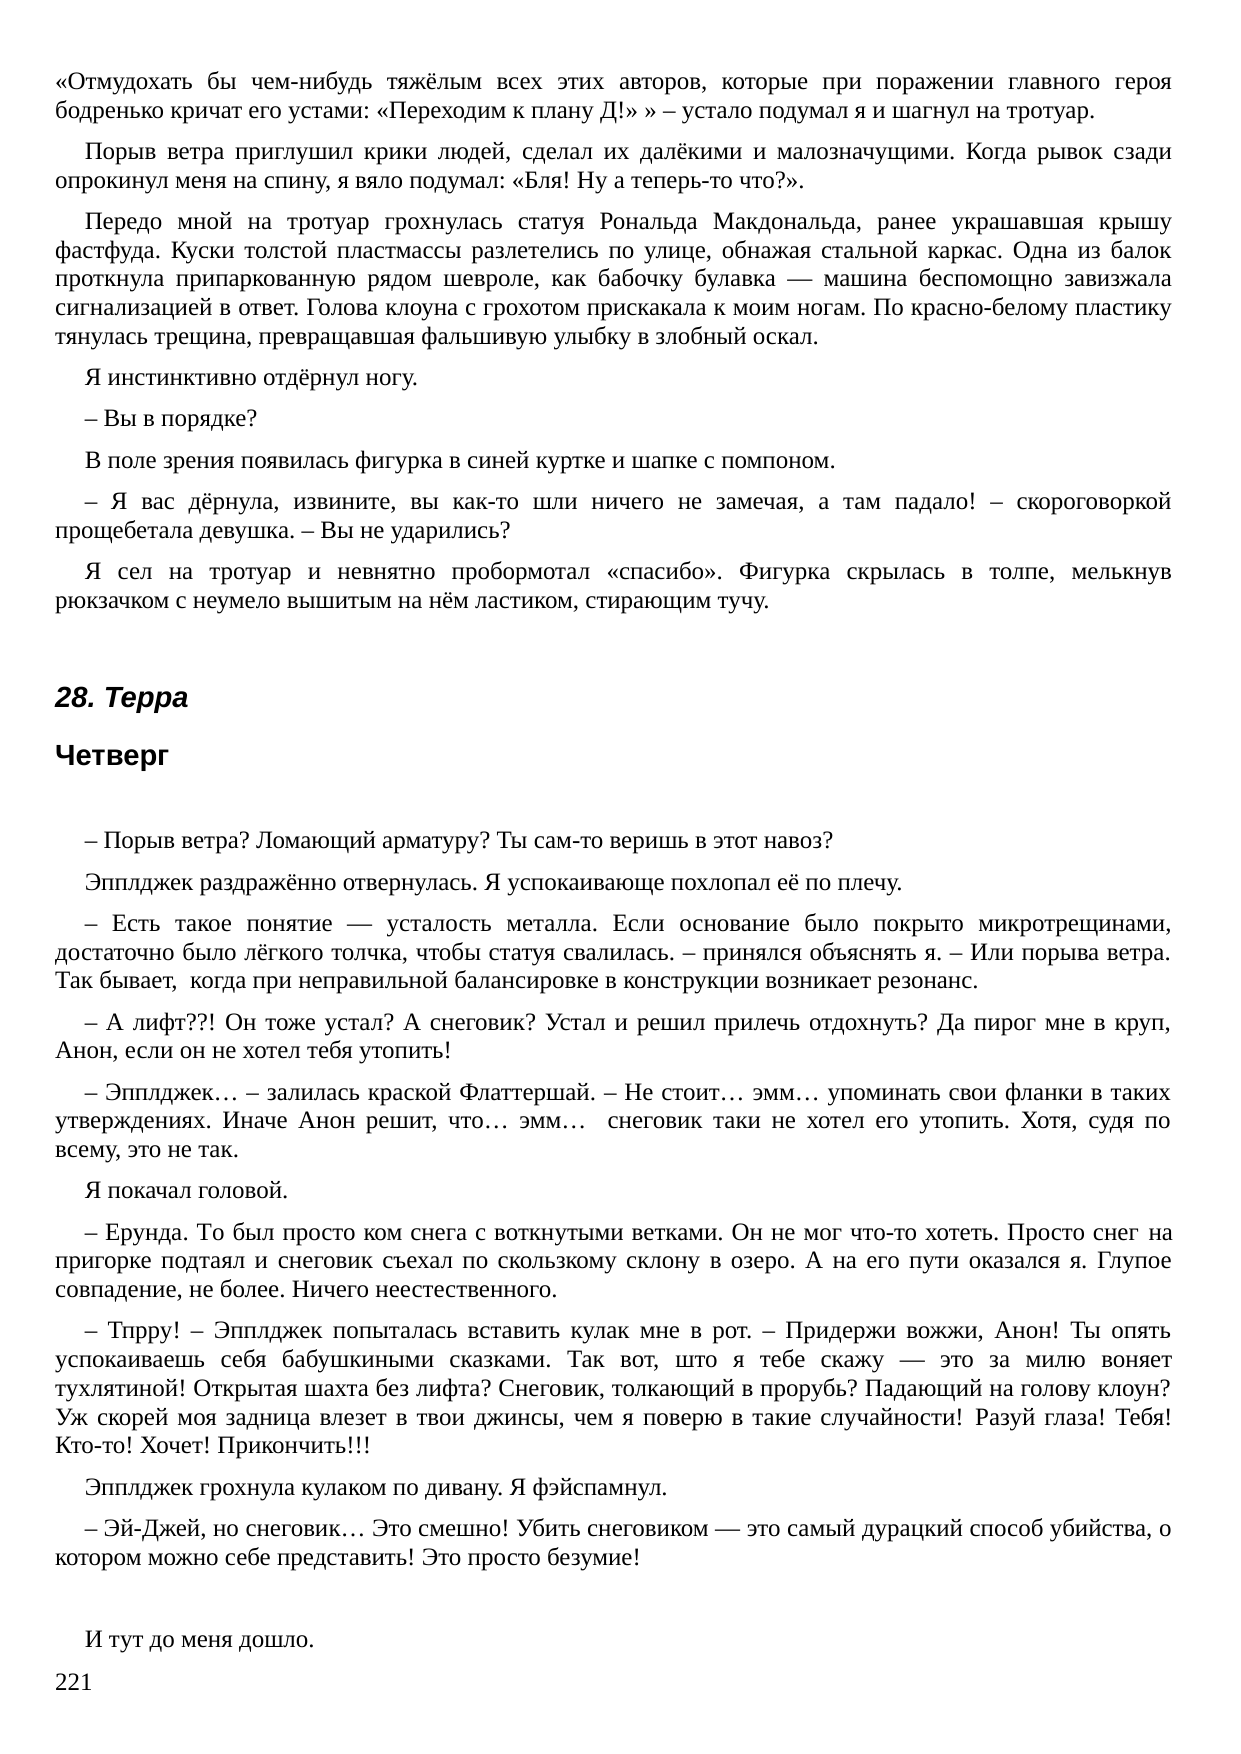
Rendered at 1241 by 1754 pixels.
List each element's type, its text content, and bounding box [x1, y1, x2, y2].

text В поле зрения появилась фигурка в синей куртке и шапке с помпоном. [55, 445, 1173, 473]
subtitle 28. Терра [55, 680, 1173, 713]
text Эпплджек раздражённо отвернулась. Я успокаивающе похлопал её по плечу. [55, 867, 1173, 896]
text – Эпплджек… – залилась краской Флаттершай. – Не стоит… эмм… упоминать свои фланки в таких утверждениях. Иначе Анон решит, что… эмм… снеговик таки не хотел его утопить. Хотя, судя по всему, это не так. [55, 1077, 1173, 1163]
text Порыв ветра приглушил крики людей, сделал их далёкими и малозначущими. Когда рывок сзади опрокинул меня на спину, я вяло подумал: «Бля! Ну а теперь-то что?». [55, 136, 1173, 193]
text И тут до меня дошло. [55, 1624, 1173, 1653]
text «Отмудохать бы чем-нибудь тяжёлым всех этих авторов, которые при поражении главного героя бодренько кричат его устами: «Переходим к плану Д!» » – устало подумал я и шагнул на тротуар. [55, 66, 1173, 123]
text Передо мной на тротуар грохнулась статуя Рональда Макдональда, ранее украшавшая крышу фастфуда. Куски толстой пластмассы разлетелись по улице, обнажая стальной каркас. Одна из балок проткнула припаркованную рядом шевроле, как бабочку булавка — машина беспомощно завизжала сигнализацией в ответ. Голова клоуна с грохотом прискакала к моим ногам. По красно-белому пластику тянулась трещина, превращавшая фальшивую улыбку в злобный оскал. [55, 206, 1173, 350]
text – Я вас дёрнула, извините, вы как-то шли ничего не замечая, а там падало! – скороговоркой прощебетала девушка. – Вы не ударились? [55, 486, 1173, 543]
text – Вы в порядке? [55, 403, 1173, 432]
text Я покачал головой. [55, 1176, 1173, 1204]
text – Тпрру! – Эпплджек попыталась вставить кулак мне в рот. – Придержи вожжи, Анон! Ты опять успокаиваешь себя бабушкиными сказками. Так вот, што я тебе скажу — это за милю воняет тухлятиной! Открытая шахта без лифта? Снеговик, толкающий в прорубь? Падающий на голову клоун? Уж скорей моя задница влезет в твои джинсы, чем я поверю в такие случайности! Разуй глаза! Тебя! Кто-то! Хочет! Прикончить!!! [55, 1316, 1173, 1459]
text – Ерунда. То был просто ком снега с воткнутыми ветками. Он не мог что-то хотеть. Просто снег на пригорке подтаял и снеговик съехал по скользкому склону в озеро. А на его пути оказался я. Глупое совпадение, не более. Ничего неестественного. [55, 1217, 1173, 1303]
text Эпплджек грохнула кулаком по дивану. Я фэйспамнул. [55, 1472, 1173, 1501]
text – Порыв ветра? Ломающий арматуру? Ты сам-то веришь в этот навоз? [55, 826, 1173, 854]
text – Эй-Джей, но снеговик… Это смешно! Убить снеговиком — это самый дурацкий способ убийства, о котором можно себе представить! Это просто безумие! [55, 1513, 1173, 1571]
text Я сел на тротуар и невнятно пробормотал «спасибо». Фигурка скрылась в толпе, мелькнув рюкзачком с неумело вышитым на нём ластиком, стирающим тучу. [55, 556, 1173, 613]
text – А лифт??! Он тоже устал? А снеговик? Устал и решил прилечь отдохнуть? Да пирог мне в круп, Анон, если он не хотел тебя утопить! [55, 1007, 1173, 1064]
text Я инстинктивно отдёрнул ногу. [55, 362, 1173, 391]
subtitle Четверг [55, 738, 1173, 772]
text – Есть такое понятие — усталость металла. Если основание было покрыто микротрещинами, достаточно было лёгкого толчка, чтобы статуя свалилась. – принялся объяснять я. – Или порыва ветра. Так бывает, когда при неправильной балансировке в конструкции возникает резонанс. [55, 908, 1173, 994]
